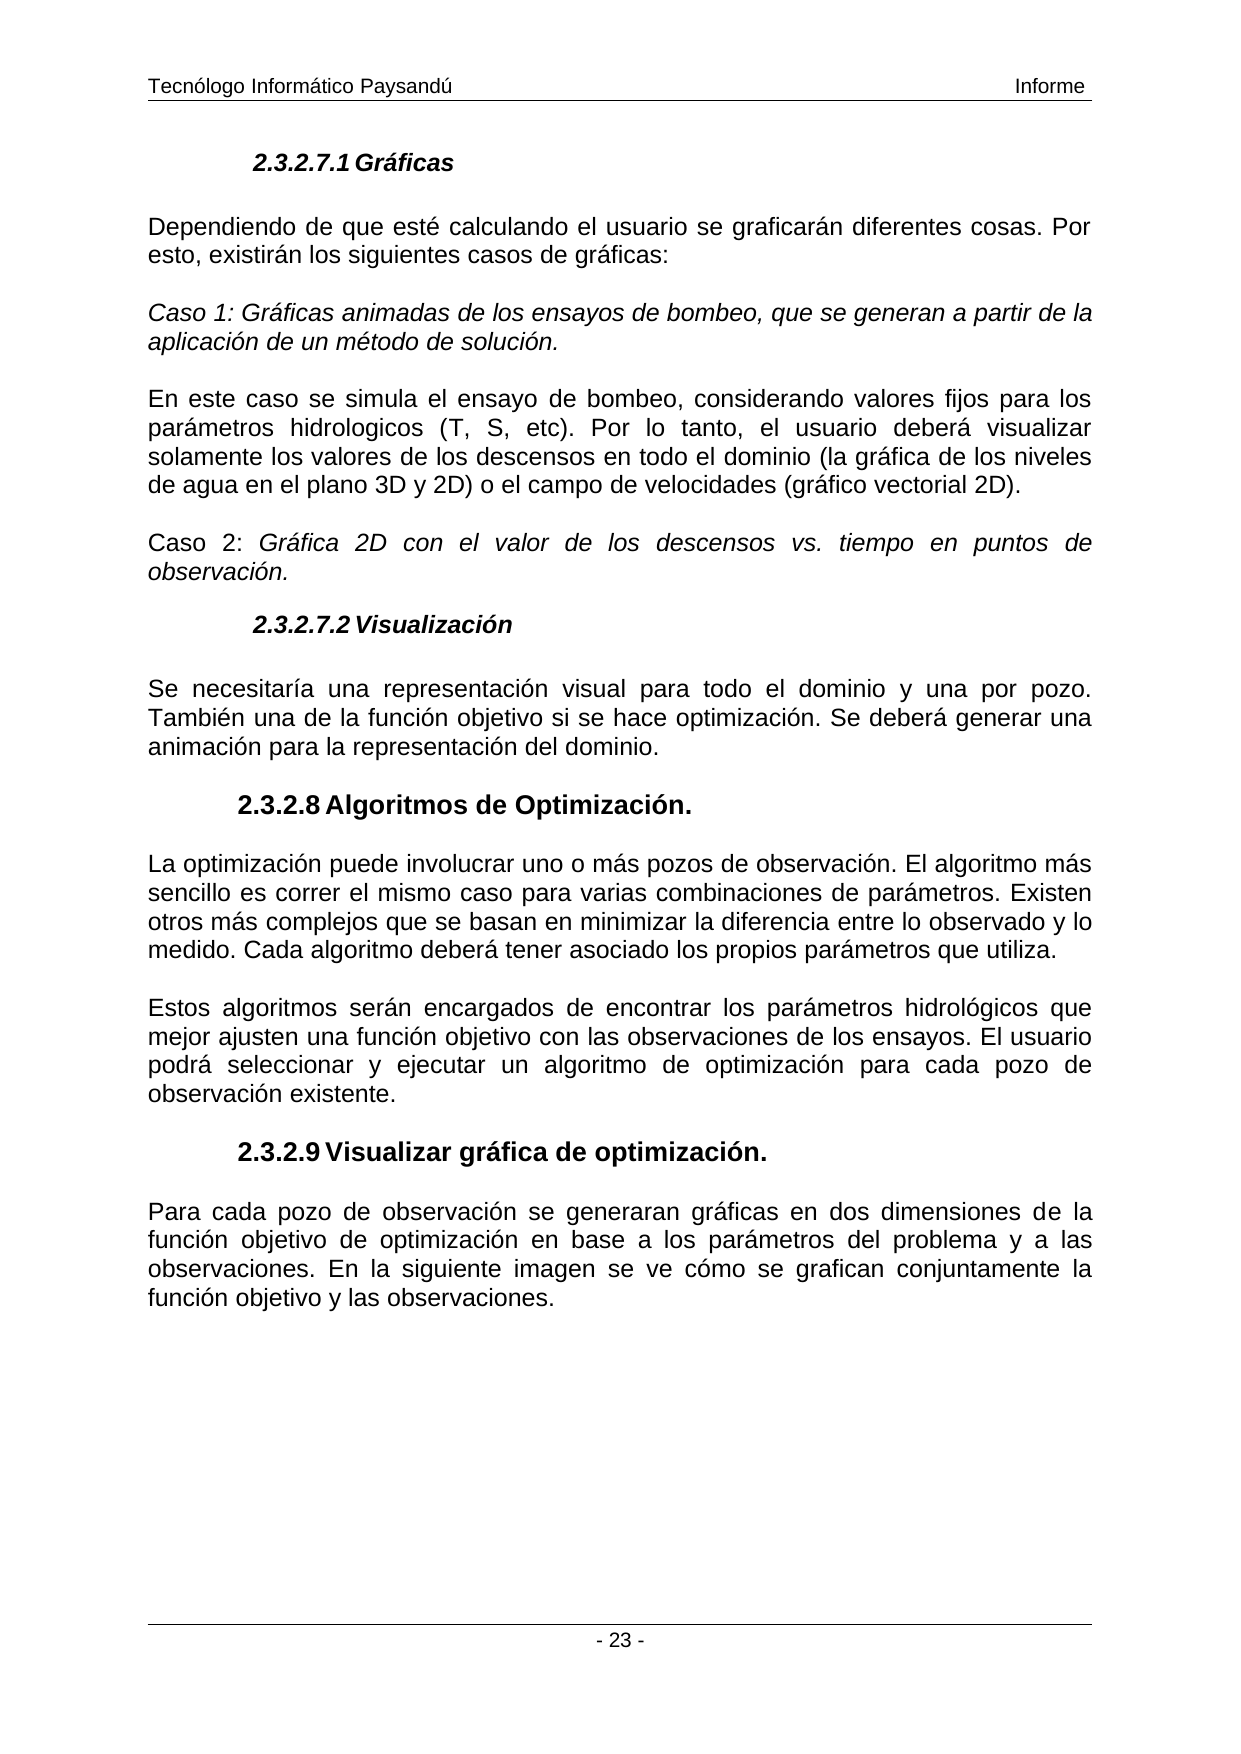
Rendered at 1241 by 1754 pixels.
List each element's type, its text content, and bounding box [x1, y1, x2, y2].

subtitle Visualización [253, 610, 1092, 639]
text Se necesitaría una representación visual para todo el dominio y una por pozo. También una de la función objetivo si se hace optimización. Se deberá generar una animación para la representación del dominio. [148, 674, 1092, 760]
text Estos algoritmos serán encargados de encontrar los parámetros hidrológicos que mejor ajusten una función objetivo con las observaciones de los ensayos. El usuario podrá seleccionar y ejecutar un algoritmo de optimización para cada pozo de observación existente. [148, 993, 1092, 1108]
subtitle Visualizar gráfica de optimización. [237, 1136, 1092, 1168]
subtitle Algoritmos de Optimización. [237, 789, 1092, 820]
text En este caso se simula el ensayo de bombeo, considerando valores fijos para los parámetros hidrologicos (T, S, etc). Por lo tanto, el usuario deberá visualizar solamente los valores de los descensos en todo el dominio (la gráfica de los niveles de agua en el plano 3D y 2D) o el campo de velocidades (gráfico vectorial 2D). [148, 384, 1092, 499]
text Para cada pozo de observación se generaran gráficas en dos dimensiones de la función objetivo de optimización en base a los parámetros del problema y a las observaciones. En la siguiente imagen se ve cómo se grafican conjuntamente la función objetivo y las observaciones. [148, 1196, 1092, 1311]
subtitle Gráficas [253, 148, 1092, 176]
text Caso 2: Gráfica 2D con el valor de los descensos vs. tiempo en puntos de observación. [148, 528, 1092, 585]
text Dependiendo de que esté calculando el usuario se graficarán diferentes cosas. Por esto, existirán los siguientes casos de gráficas: [148, 211, 1092, 269]
text Caso 1: Gráficas animadas de los ensayos de bombeo, que se generan a partir de la aplicación de un método de solución. [148, 298, 1092, 355]
text La optimización puede involucrar uno o más pozos de observación. El algoritmo más sencillo es correr el mismo caso para varias combinaciones de parámetros. Existen otros más complejos que se basan en minimizar la diferencia entre lo observado y lo medido. Cada algoritmo deberá tener asociado los propios parámetros que utiliza. [148, 849, 1092, 964]
